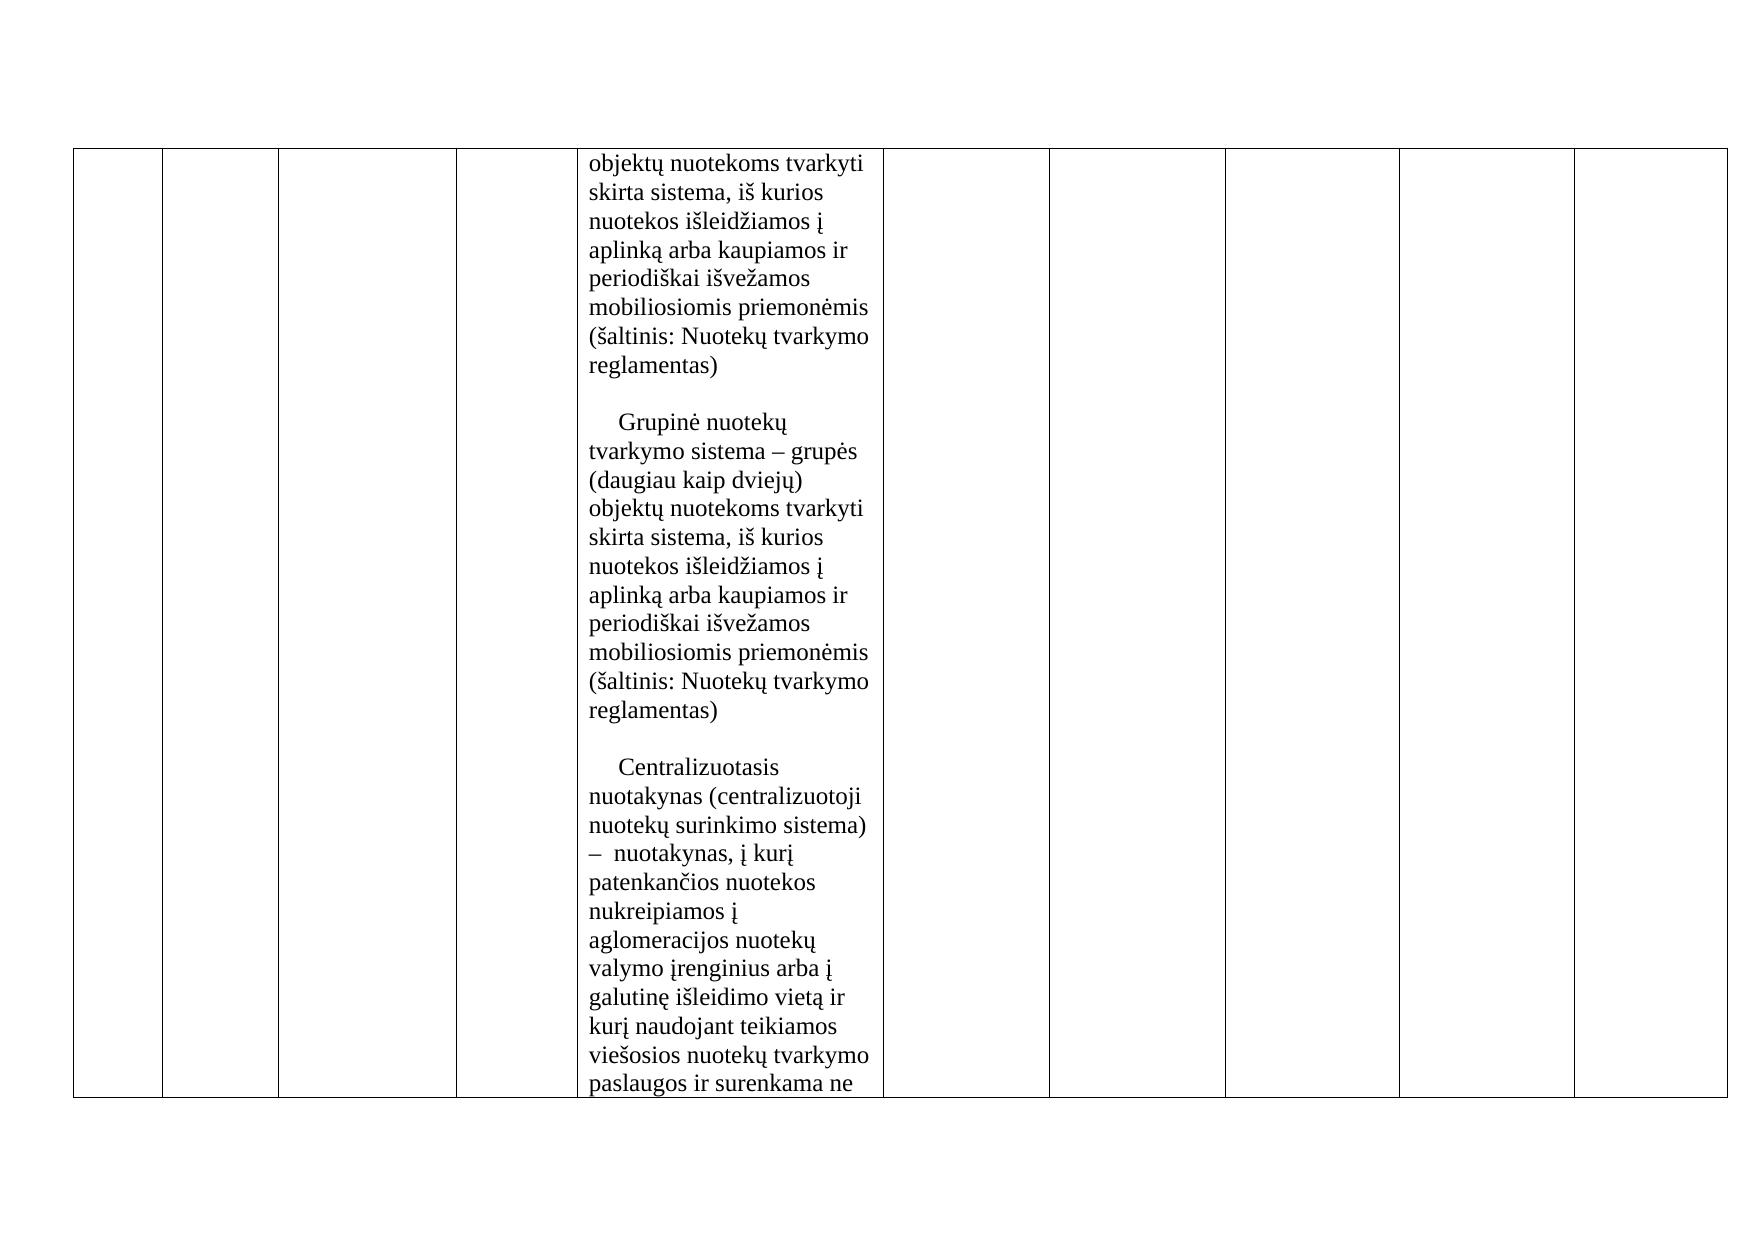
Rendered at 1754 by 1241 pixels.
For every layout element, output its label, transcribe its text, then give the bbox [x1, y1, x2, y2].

table_cell [163, 149, 278, 1097]
table_cell [1050, 149, 1225, 1097]
table_cell [1575, 149, 1727, 1097]
table_cell [279, 149, 456, 1097]
table_cell [1226, 149, 1399, 1097]
table_cell [457, 149, 577, 1097]
table_cell [74, 149, 162, 1097]
table_cell objektų nuotekoms tvarkyti skirta sistema, iš kurios nuotekos išleidžiamos į aplinką arba kaupiamos ir periodiškai išvežamos mobiliosiomis priemonėmis (šaltinis: Nuotekų tvarkymo reglamentas) Grupinė nuotekų tvarkymo sistema – grupės (daugiau kaip dviejų) objektų nuotekoms tvarkyti skirta sistema, iš kurios nuotekos išleidžiamos į aplinką arba kaupiamos ir periodiškai išvežamos mobiliosiomis priemonėmis (šaltinis: Nuotekų tvarkymo reglamentas) Centralizuotasis nuotakynas (centralizuotoji nuotekų surinkimo sistema) – nuotakynas, į kurį patenkančios nuotekos nukreipiamos į aglomeracijos nuotekų valymo įrenginius arba į galutinę išleidimo vietą ir kurį naudojant teikiamos viešosios nuotekų tvarkymo paslaugos ir surenkama ne [578, 149, 883, 1097]
table_cell [1400, 149, 1574, 1097]
table_cell [884, 149, 1049, 1097]
